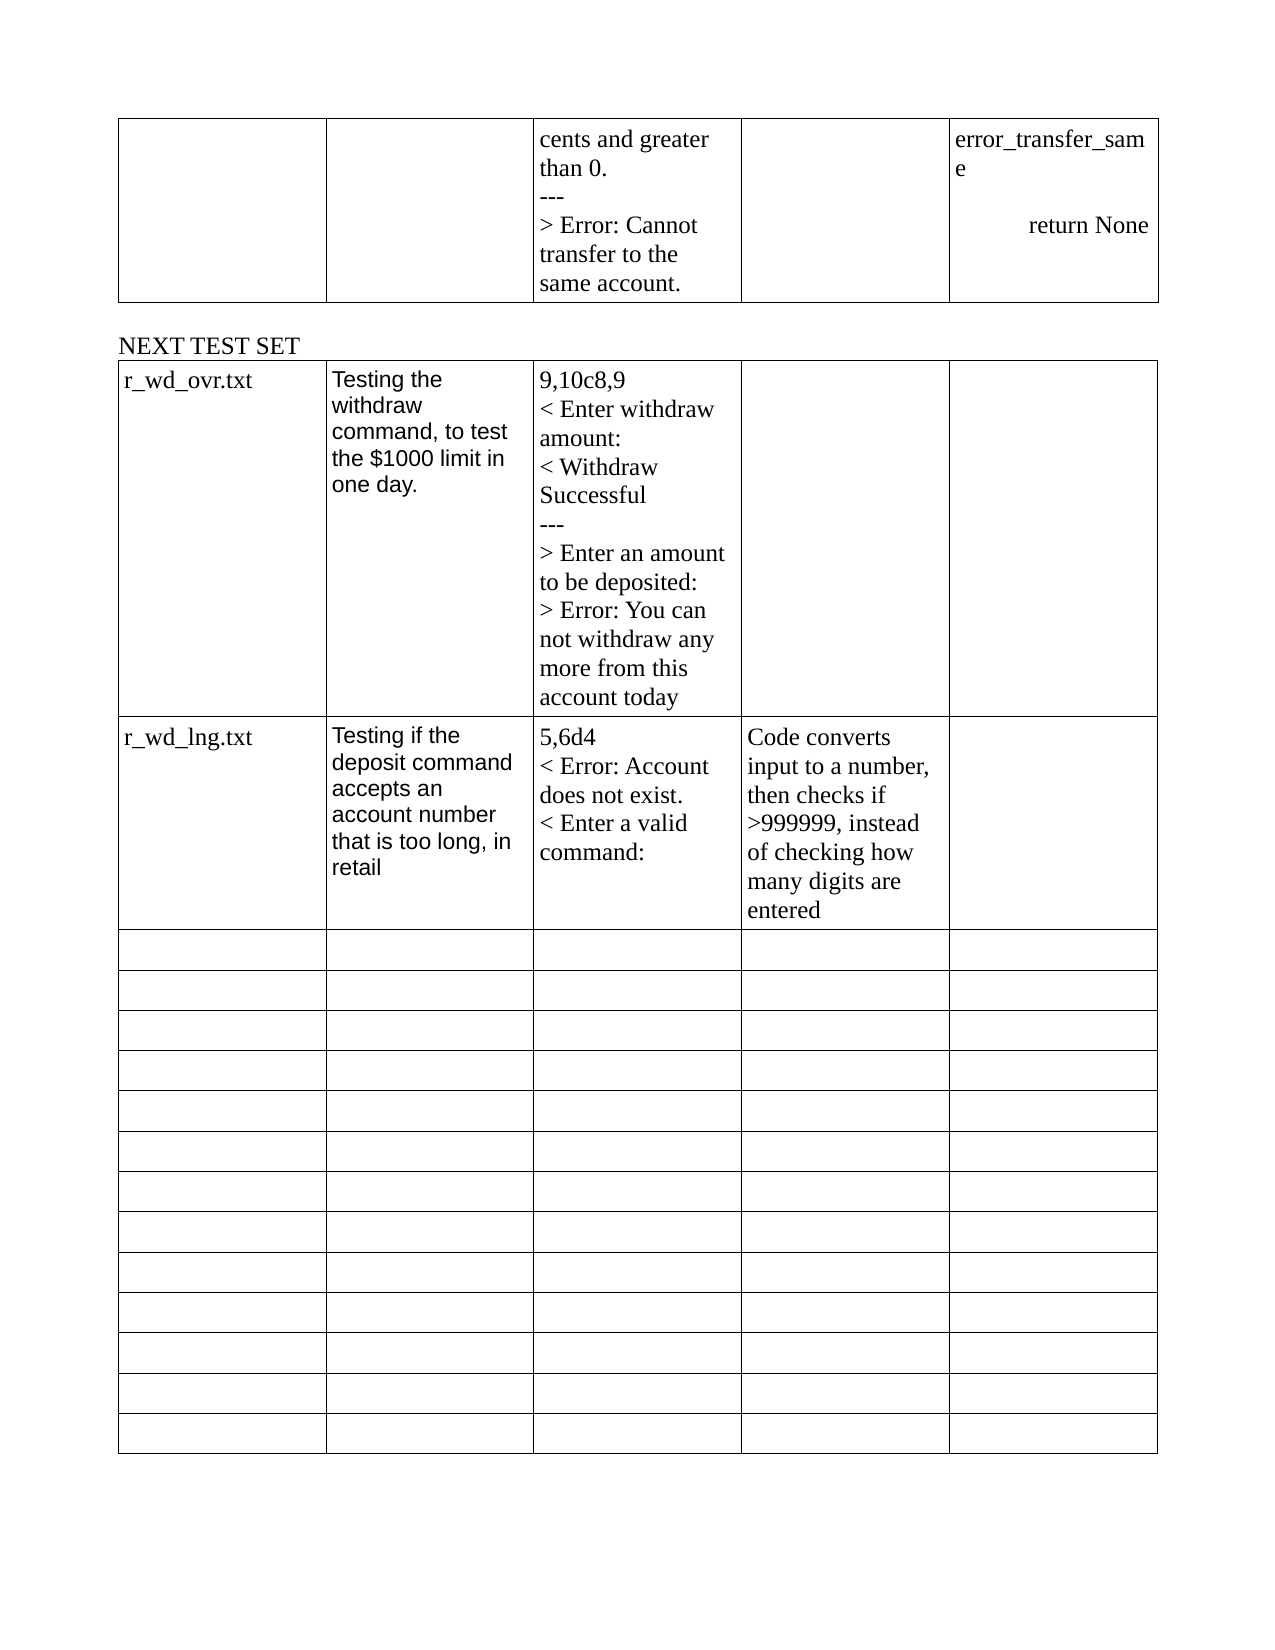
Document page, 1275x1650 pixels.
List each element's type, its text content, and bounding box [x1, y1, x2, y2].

table_cell [950, 1374, 1157, 1413]
table_cell [950, 717, 1157, 929]
table_cell [534, 1051, 741, 1090]
table_cell [119, 930, 326, 969]
table_cell [742, 930, 949, 969]
table_cell 5,6d4 < Error: Account does not exist. < Enter a valid command: [534, 717, 741, 929]
table_cell [950, 1253, 1157, 1292]
table_header [950, 361, 1157, 716]
table_header Testing the withdraw command, to test the $1000 limit in one day. [327, 361, 533, 716]
table_cell [534, 1293, 741, 1332]
table_cell [742, 1293, 949, 1332]
table_cell [742, 1253, 949, 1292]
table_cell [742, 1374, 949, 1413]
table_cell [950, 1172, 1157, 1211]
table_cell r_wd_lng.txt [119, 717, 326, 929]
table_header r_wd_ovr.txt [119, 361, 326, 716]
table_cell Testing if the deposit command accepts an account number that is too long, in retail [327, 717, 533, 929]
table_cell [742, 1172, 949, 1211]
table_cell [327, 1051, 533, 1090]
table_cell [534, 971, 741, 1010]
table_cell [534, 1011, 741, 1050]
table_cell [119, 1293, 326, 1332]
table_cell [119, 119, 326, 302]
table_cell [950, 971, 1157, 1010]
table_cell [534, 1212, 741, 1252]
table_cell [742, 1333, 949, 1373]
table_cell [119, 1333, 326, 1373]
table_cell [742, 1212, 949, 1252]
table_cell [119, 1253, 326, 1292]
table_cell [327, 1374, 533, 1413]
table_cell [119, 1132, 326, 1171]
table_cell [327, 930, 533, 969]
table_cell [327, 1091, 533, 1131]
table_cell [950, 1011, 1157, 1050]
table_cell [950, 930, 1157, 969]
table_cell [950, 1051, 1157, 1090]
table_cell [742, 971, 949, 1010]
table_cell [950, 1333, 1157, 1373]
table_cell [950, 1212, 1157, 1252]
table_cell [534, 1172, 741, 1211]
table_cell [327, 1011, 533, 1050]
table_cell [534, 1333, 741, 1373]
table_cell [119, 1212, 326, 1252]
table_cell [327, 1132, 533, 1171]
table_cell [119, 1051, 326, 1090]
table_cell [950, 1132, 1157, 1171]
table_cell [119, 1172, 326, 1211]
table_header 9,10c8,9 < Enter withdraw amount: < Withdraw Successful --- > Enter an amount to be deposited: > Error: You can not withdraw any more from this account today [534, 361, 741, 716]
table_cell [327, 971, 533, 1010]
table_cell [327, 1333, 533, 1373]
table_cell [534, 1132, 741, 1171]
table_cell [742, 119, 949, 302]
table_cell [742, 1132, 949, 1171]
table_cell [327, 1293, 533, 1332]
table_cell [119, 1011, 326, 1050]
table_cell [950, 1414, 1157, 1453]
table_cell [327, 1414, 533, 1453]
table_cell [742, 1414, 949, 1453]
table_cell [119, 971, 326, 1010]
table_cell error_transfer_same return None [950, 119, 1158, 302]
table_cell [327, 1253, 533, 1292]
table_cell [327, 1172, 533, 1211]
table_cell [534, 1253, 741, 1292]
table_cell [119, 1091, 326, 1131]
table_header [742, 361, 949, 716]
table_cell [950, 1091, 1157, 1131]
table_cell [534, 1374, 741, 1413]
table_cell [327, 119, 533, 302]
table_cell [742, 1091, 949, 1131]
text NEXT TEST SET [118, 331, 1157, 360]
table_cell [742, 1011, 949, 1050]
table_cell [534, 1414, 741, 1453]
table_cell [119, 1414, 326, 1453]
table_cell [742, 1051, 949, 1090]
table_cell [119, 1374, 326, 1413]
table_cell cents and greater than 0. --- > Error: Cannot transfer to the same account. [534, 119, 741, 302]
table_cell [534, 930, 741, 969]
table_cell Code converts input to a number, then checks if >999999, instead of checking how many digits are entered [742, 717, 949, 929]
table_cell [950, 1293, 1157, 1332]
table_cell [534, 1091, 741, 1131]
table_cell [327, 1212, 533, 1252]
